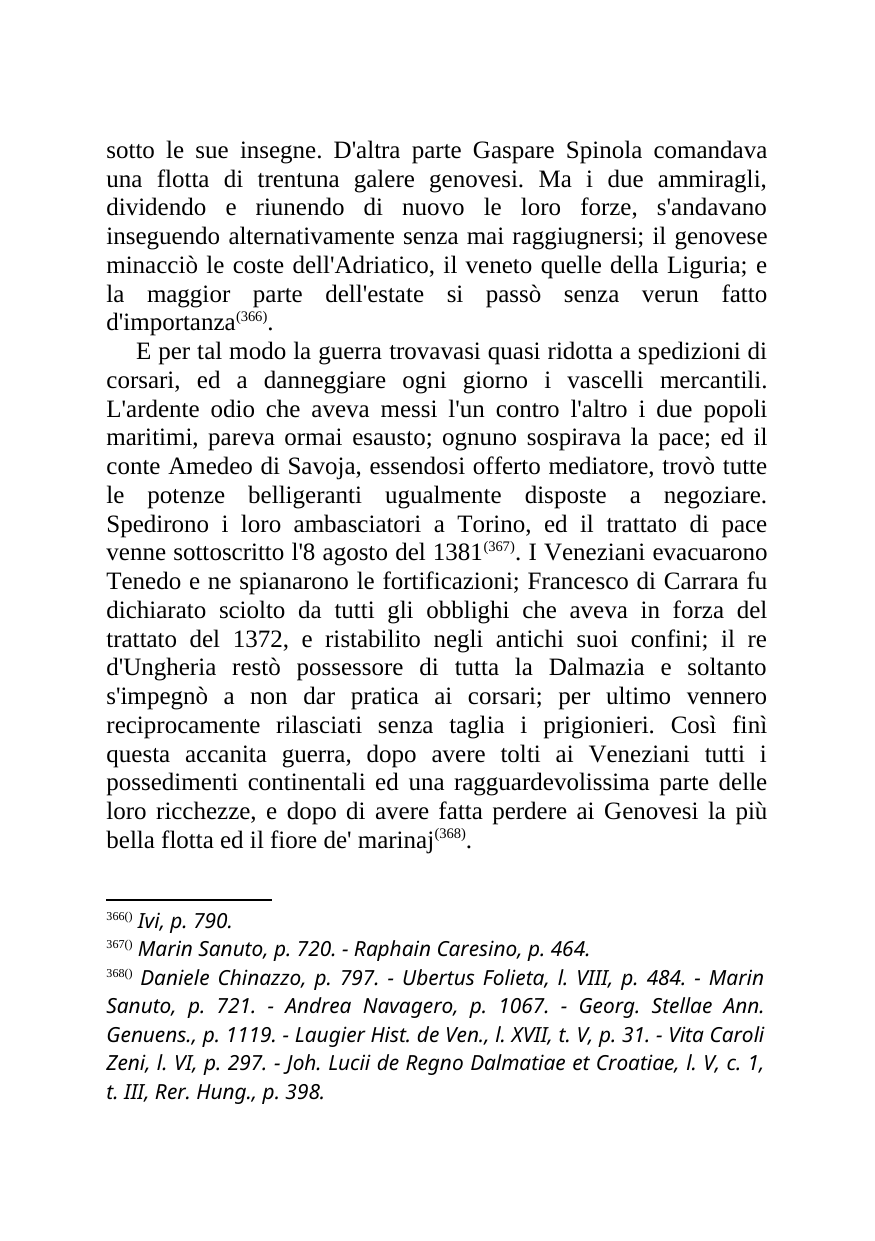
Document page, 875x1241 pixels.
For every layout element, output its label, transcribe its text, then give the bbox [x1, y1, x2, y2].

text sotto le sue insegne. D'altra parte Gaspare Spinola comandava una flotta di trentuna galere genovesi. Ma i due ammiragli, dividendo e riunendo di nuovo le loro forze, s'andavano inseguendo alternativamente senza mai raggiugnersi; il genovese minacciò le coste dell'Adriatico, il veneto quelle della Liguria; e la maggior parte dell'estate si passò senza verun fatto d'importanza(). [106, 135, 768, 336]
text () Marin Sanuto, p. 720. - Raphain Caresino, p. 464. [106, 934, 768, 963]
text E per tal modo la guerra trovavasi quasi ridotta a spedizioni di corsari, ed a danneggiare ogni giorno i vascelli mercantili. L'ardente odio che aveva messi l'un contro l'altro i due popoli maritimi, pareva ormai esausto; ognuno sospirava la pace; ed il conte Amedeo di Savoja, essendosi offerto mediatore, trovò tutte le potenze belligeranti ugualmente disposte a negoziare. Spedirono i loro ambasciatori a Torino, ed il trattato di pace venne sottoscritto l'8 agosto del 1381(). I Veneziani evacuarono Tenedo e ne spianarono le fortificazioni; Francesco di Carrara fu dichiarato sciolto da tutti gli obblighi che aveva in forza del trattato del 1372, e ristabilito negli antichi suoi confini; il re d'Ungheria restò possessore di tutta la Dalmazia e soltanto s'impegnò a non dar pratica ai corsari; per ultimo vennero reciprocamente rilasciati senza taglia i prigionieri. Così finì questa accanita guerra, dopo avere tolti ai Veneziani tutti i possedimenti continentali ed una ragguardevolissima parte delle loro ricchezze, e dopo di avere fatta perdere ai Genovesi la più bella flotta ed il fiore de' marinaj(). [106, 336, 768, 854]
text () Ivi, p. 790. [106, 906, 768, 934]
text () Daniele Chinazzo, p. 797. - Ubertus Folieta, l. VIII, p. 484. - Marin Sanuto, p. 721. - Andrea Navagero, p. 1067. - Georg. Stellae Ann. Genuens., p. 1119. - Laugier Hist. de Ven., l. XVII, t. V, p. 31. - Vita Caroli Zeni, l. VI, p. 297. - Joh. Lucii de Regno Dalmatiae et Croatiae, l. V, c. 1, t. III, Rer. Hung., p. 398. [106, 963, 768, 1105]
